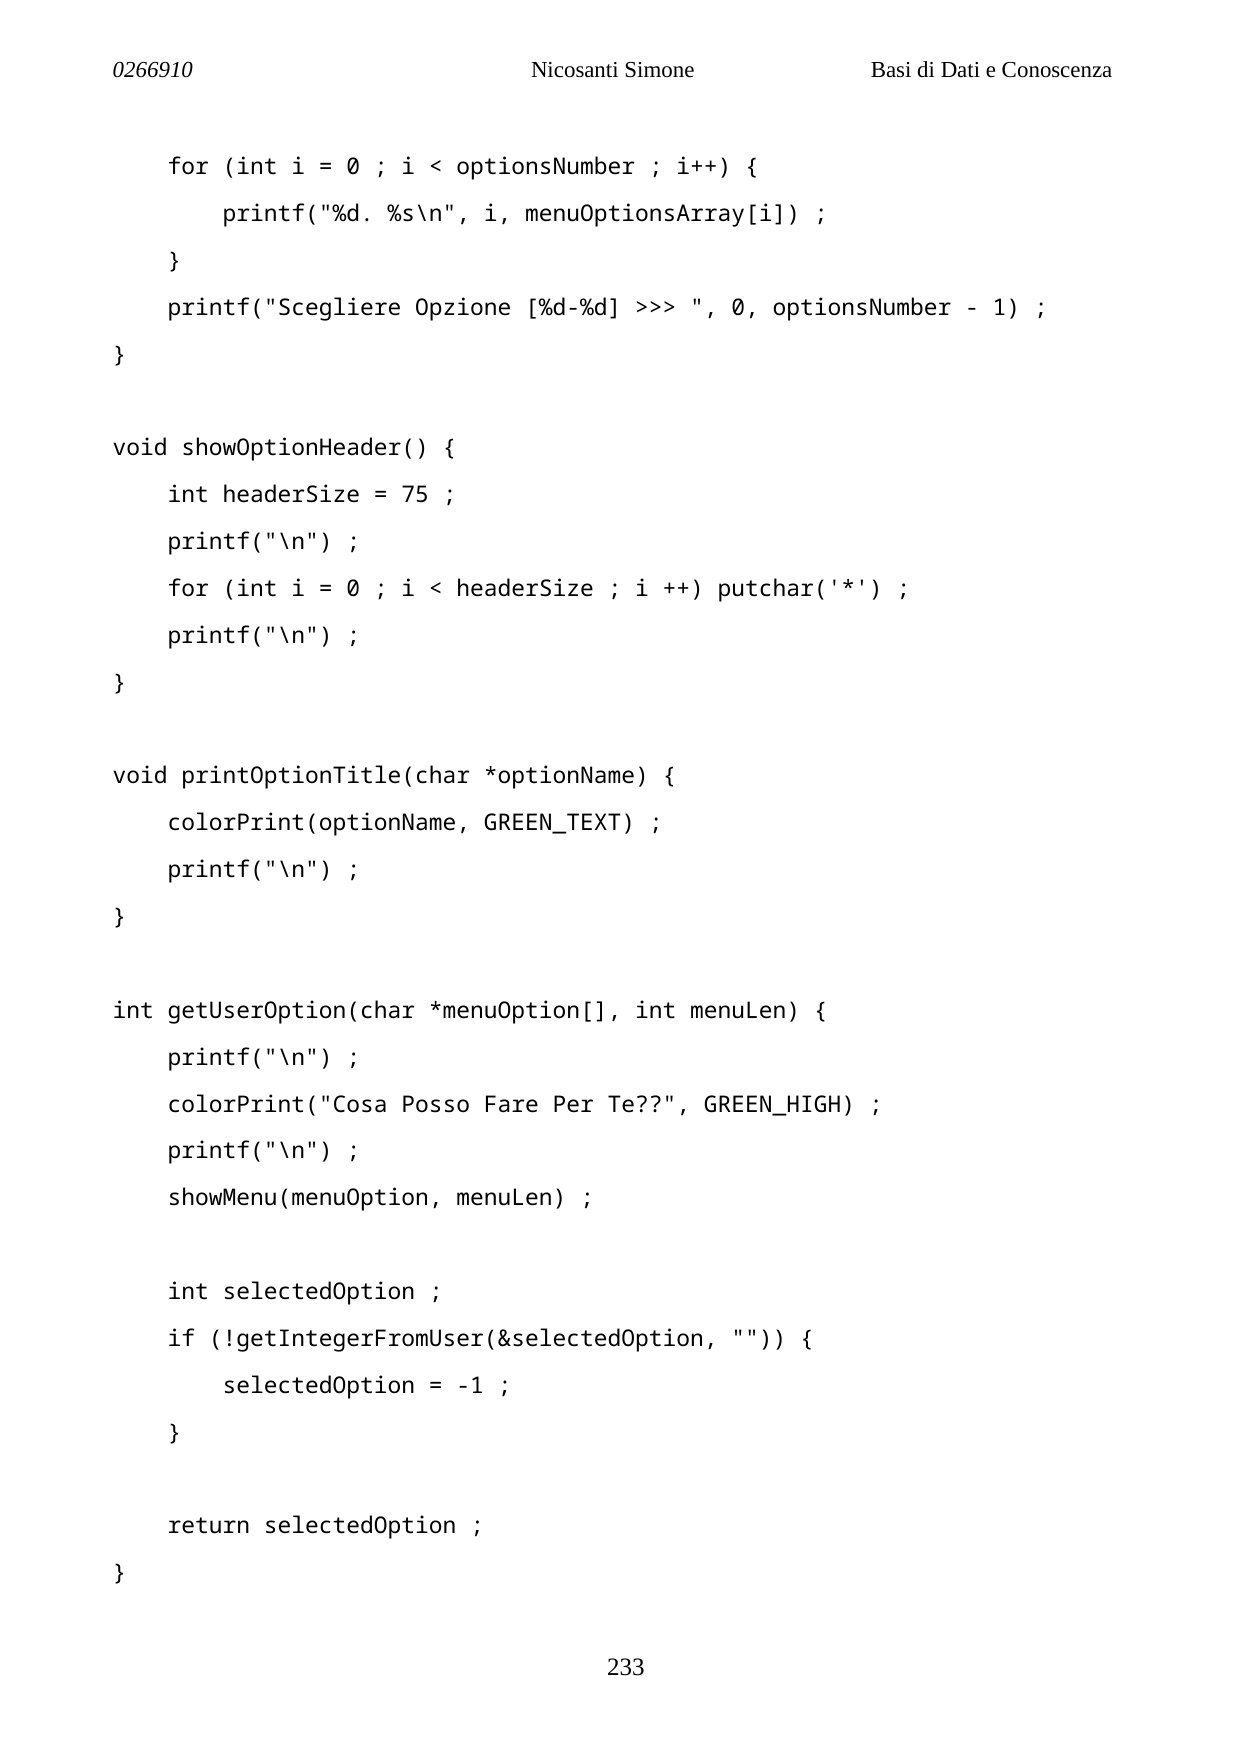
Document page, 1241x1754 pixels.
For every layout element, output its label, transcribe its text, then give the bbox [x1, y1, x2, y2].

text printf("\n") ; [112, 1134, 1128, 1166]
text selectedOption = -1 ; [112, 1369, 1128, 1400]
text colorPrint(optionName, GREEN_TEXT) ; [112, 806, 1128, 837]
text void printOptionTitle(char *optionName) { [112, 759, 1128, 791]
text showMenu(menuOption, menuLen) ; [112, 1181, 1128, 1212]
text } [112, 900, 1128, 931]
text } [112, 337, 1128, 369]
text return selectedOption ; [112, 1509, 1128, 1541]
text colorPrint("Cosa Posso Fare Per Te??", GREEN_HIGH) ; [112, 1087, 1128, 1119]
text } [112, 666, 1128, 697]
text printf("%d. %s\n", i, menuOptionsArray[i]) ; [112, 197, 1128, 228]
text printf("Scegliere Opzione [%d-%d] >>> ", 0, optionsNumber - 1) ; [112, 291, 1128, 322]
text void showOptionHeader() { [112, 431, 1128, 462]
text } [112, 1416, 1128, 1447]
text int headerSize = 75 ; [112, 478, 1128, 509]
text } [112, 1556, 1128, 1587]
text printf("\n") ; [112, 619, 1128, 650]
text printf("\n") ; [112, 525, 1128, 556]
text int selectedOption ; [112, 1275, 1128, 1306]
text printf("\n") ; [112, 1041, 1128, 1072]
text for (int i = 0 ; i < headerSize ; i ++) putchar('*') ; [112, 572, 1128, 603]
text printf("\n") ; [112, 853, 1128, 884]
text if (!getIntegerFromUser(&selectedOption, "")) { [112, 1322, 1128, 1353]
text for (int i = 0 ; i < optionsNumber ; i++) { [112, 150, 1128, 181]
text int getUserOption(char *menuOption[], int menuLen) { [112, 994, 1128, 1025]
text } [112, 244, 1128, 275]
